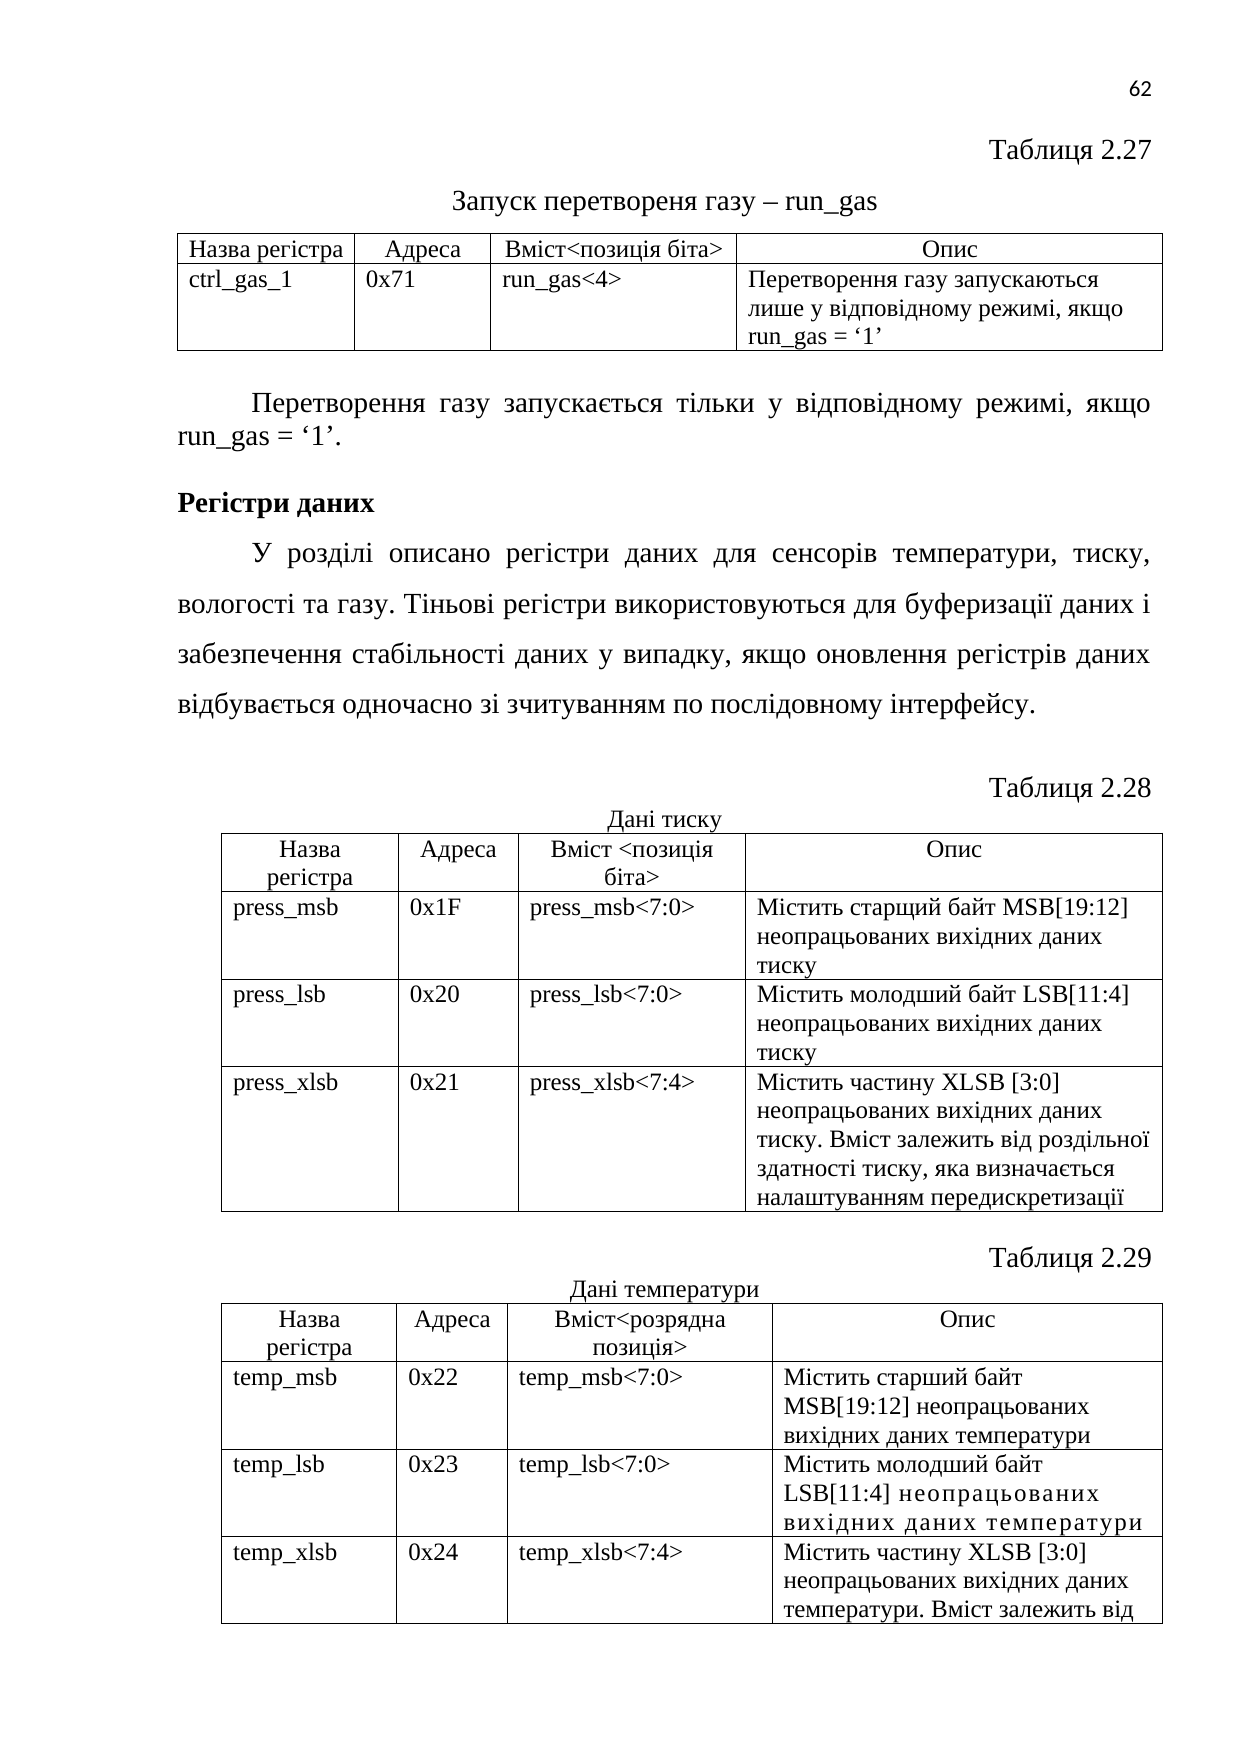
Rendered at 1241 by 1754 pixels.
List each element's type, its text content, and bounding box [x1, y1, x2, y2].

text Перетворення газу запускається тільки у відповідному режимі, якщо run_gas = ‘1’. [177, 385, 1152, 452]
table_cell 0x1F [399, 892, 518, 978]
table_cell ctrl_gas_1 [178, 264, 354, 350]
table_header Вміст<розрядна позиція> [508, 1304, 772, 1361]
table_cell temp_xlsb [222, 1537, 396, 1623]
table_cell temp_lsb<7:0> [508, 1450, 772, 1536]
table_header Адреса [399, 834, 518, 891]
table_cell 0x21 [399, 1067, 518, 1211]
table_cell press_msb [222, 892, 398, 978]
text Дані тиску [177, 804, 1152, 833]
table_cell Містить частину XLSB [3:0] неопрацьованих вихідних даних температури. Вміст залежить від [773, 1537, 1162, 1623]
table_cell press_msb<7:0> [519, 892, 745, 978]
table_cell temp_lsb [222, 1450, 396, 1536]
table_cell run_gas<4> [491, 264, 736, 350]
table_cell 0x71 [355, 264, 490, 350]
table_header Опис [737, 234, 1162, 263]
table_cell press_xlsb<7:4> [519, 1067, 745, 1211]
table_cell 0x24 [397, 1537, 507, 1623]
table_header Адреса [397, 1304, 507, 1361]
table_header Адреса [355, 234, 490, 263]
text Таблиця 2.29 [177, 1240, 1152, 1274]
text Таблиця 2.27 [177, 132, 1152, 166]
table_cell 0x20 [399, 980, 518, 1066]
table_cell temp_xlsb<7:4> [508, 1537, 772, 1623]
table_header Назва регістра [178, 234, 354, 263]
text У розділі описано регістри даних для сенсорів температури, тиску, вологості та газу. Тіньові регістри використовуються для буферизації даних і забезпечення стабільності даних у випадку, якщо оновлення регістрів даних відбувається одночасно зі зчитуванням по послідовному інтерфейсу. [177, 536, 1152, 720]
text Регістри даних [177, 485, 1152, 519]
table_header Опис [746, 834, 1162, 891]
table_header Вміст <позиція біта> [519, 834, 745, 891]
table_cell 0x22 [397, 1362, 507, 1448]
table_cell Містить молодший байт LSB[11:4] неопрацьованих вихідних даних температури [773, 1450, 1162, 1536]
table_cell press_xlsb [222, 1067, 398, 1211]
table_cell temp_msb [222, 1362, 396, 1448]
table_cell temp_msb<7:0> [508, 1362, 772, 1448]
table_header Назва регістра [222, 1304, 396, 1361]
table_cell press_lsb<7:0> [519, 980, 745, 1066]
table_cell press_lsb [222, 980, 398, 1066]
table_header Назва регістра [222, 834, 398, 891]
table_cell 0x23 [397, 1450, 507, 1536]
table_header Опис [773, 1304, 1162, 1361]
text Запуск перетвореня газу – run_gas [177, 183, 1152, 216]
table_cell Містить старший байт MSB[19:12] неопрацьованих вихідних даних температури [773, 1362, 1162, 1448]
table_cell Містить молодший байт LSB[11:4] неопрацьованих вихідних даних тиску [746, 980, 1162, 1066]
table_cell Перетворення газу запускаються лише у відповідному режимі, якщо run_gas = ‘1’ [737, 264, 1162, 350]
table_cell Містить старщий байт MSB[19:12] неопрацьованих вихідних даних тиску [746, 892, 1162, 978]
text Таблиця 2.28 [177, 770, 1152, 804]
text Дані температури [177, 1274, 1152, 1303]
table_header Вміст<позиція біта> [491, 234, 736, 263]
table_cell Містить частину XLSB [3:0] неопрацьованих вихідних даних тиску. Вміст залежить від роздільної здатності тиску, яка визначається налаштуванням передискретизації [746, 1067, 1162, 1211]
